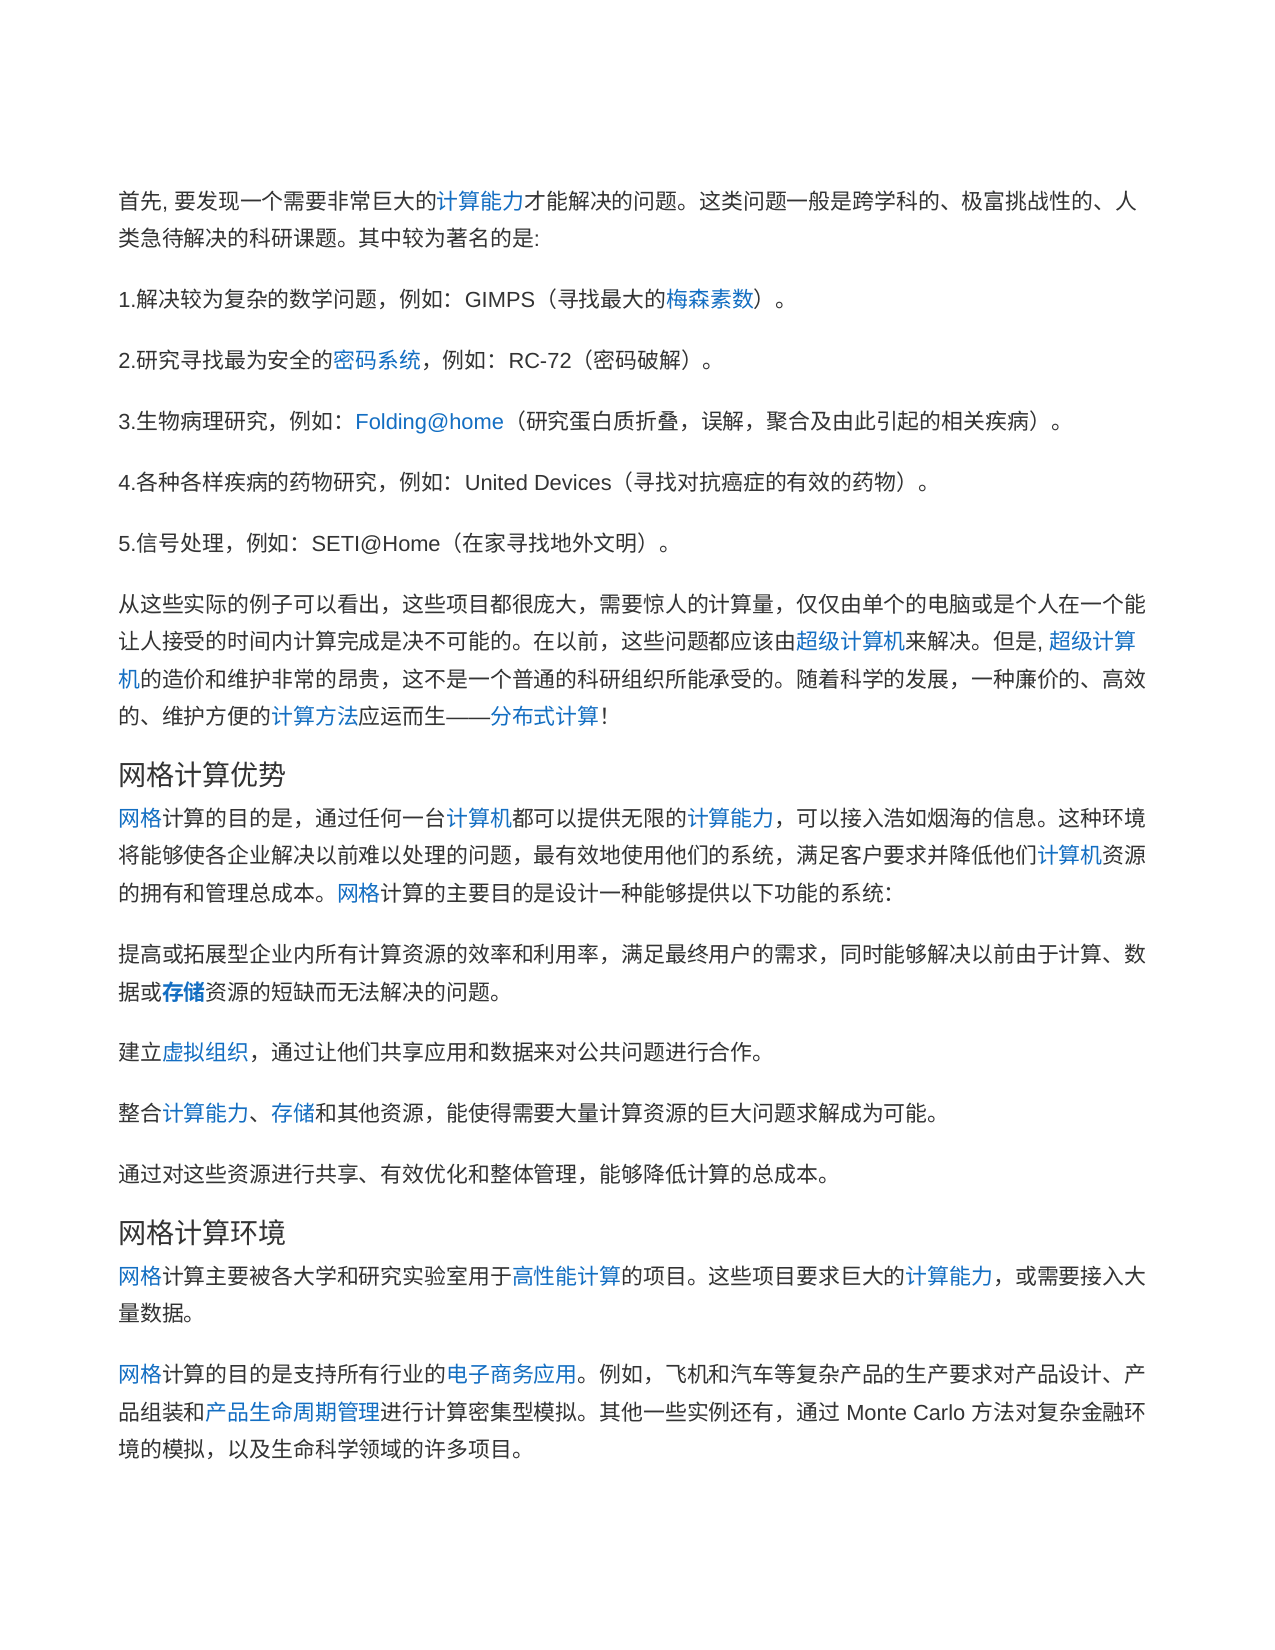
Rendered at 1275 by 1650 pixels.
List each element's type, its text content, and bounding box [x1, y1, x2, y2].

subtitle 网格计算环境 [118, 1211, 1157, 1252]
list 提高或拓展型企业内所有计算资源的效率和利用率，满足最终用户的需求，同时能够解决以前由于计算、数据或存储资源的短缺而无法解决的问题。 [118, 929, 1157, 1004]
list 网格计算的目的是支持所有行业的电子商务应用。例如，飞机和汽车等复杂产品的生产要求对产品设计、产品组装和产品生命周期管理进行计算密集型模拟。其他一些实例还有，通过 Monte Carlo 方法对复杂金融环境的模拟，以及生命科学领域的许多项目。 [118, 1350, 1157, 1462]
list 网格计算主要被各大学和研究实验室用于高性能计算的项目。这些项目要求巨大的计算能力，或需要接入大量数据。 [118, 1252, 1157, 1327]
list 通过对这些资源进行共享、有效优化和整体管理，能够降低计算的总成本。 [118, 1150, 1157, 1187]
list 网格计算的目的是，通过任何一台计算机都可以提供无限的计算能力，可以接入浩如烟海的信息。这种环境将能够使各企业解决以前难以处理的问题，最有效地使用他们的系统，满足客户要求并降低他们计算机资源的拥有和管理总成本。网格计算的主要目的是设计一种能够提供以下功能的系统： [118, 794, 1157, 906]
list 4.各种各样疾病的药物研究，例如：United Devices（寻找对抗癌症的有效的药物）。 [118, 458, 1157, 495]
list 3.生物病理研究，例如：Folding@home（研究蛋白质折叠，误解，聚合及由此引起的相关疾病）。 [118, 397, 1157, 434]
list 首先, 要发现一个需要非常巨大的计算能力才能解决的问题。这类问题一般是跨学科的、极富挑战性的、人类急待解决的科研课题。其中较为著名的是: [118, 176, 1157, 251]
list 从这些实际的例子可以看出，这些项目都很庞大，需要惊人的计算量，仅仅由单个的电脑或是个人在一个能让人接受的时间内计算完成是决不可能的。在以前，这些问题都应该由超级计算机来解决。但是, 超级计算机的造价和维护非常的昂贵，这不是一个普通的科研组织所能承受的。随着科学的发展，一种廉价的、高效的、维护方便的计算方法应运而生——分布式计算！ [118, 579, 1157, 729]
list 5.信号处理，例如：SETI@Home（在家寻找地外文明）。 [118, 518, 1157, 556]
list 1.解决较为复杂的数学问题，例如：GIMPS（寻找最大的梅森素数）。 [118, 275, 1157, 312]
list 建立虚拟组织，通过让他们共享应用和数据来对公共问题进行合作。 [118, 1028, 1157, 1066]
list 整合计算能力、存储和其他资源，能使得需要大量计算资源的巨大问题求解成为可能。 [118, 1089, 1157, 1126]
subtitle 网格计算优势 [118, 753, 1157, 794]
list 2.研究寻找最为安全的密码系统，例如：RC-72（密码破解）。 [118, 336, 1157, 373]
